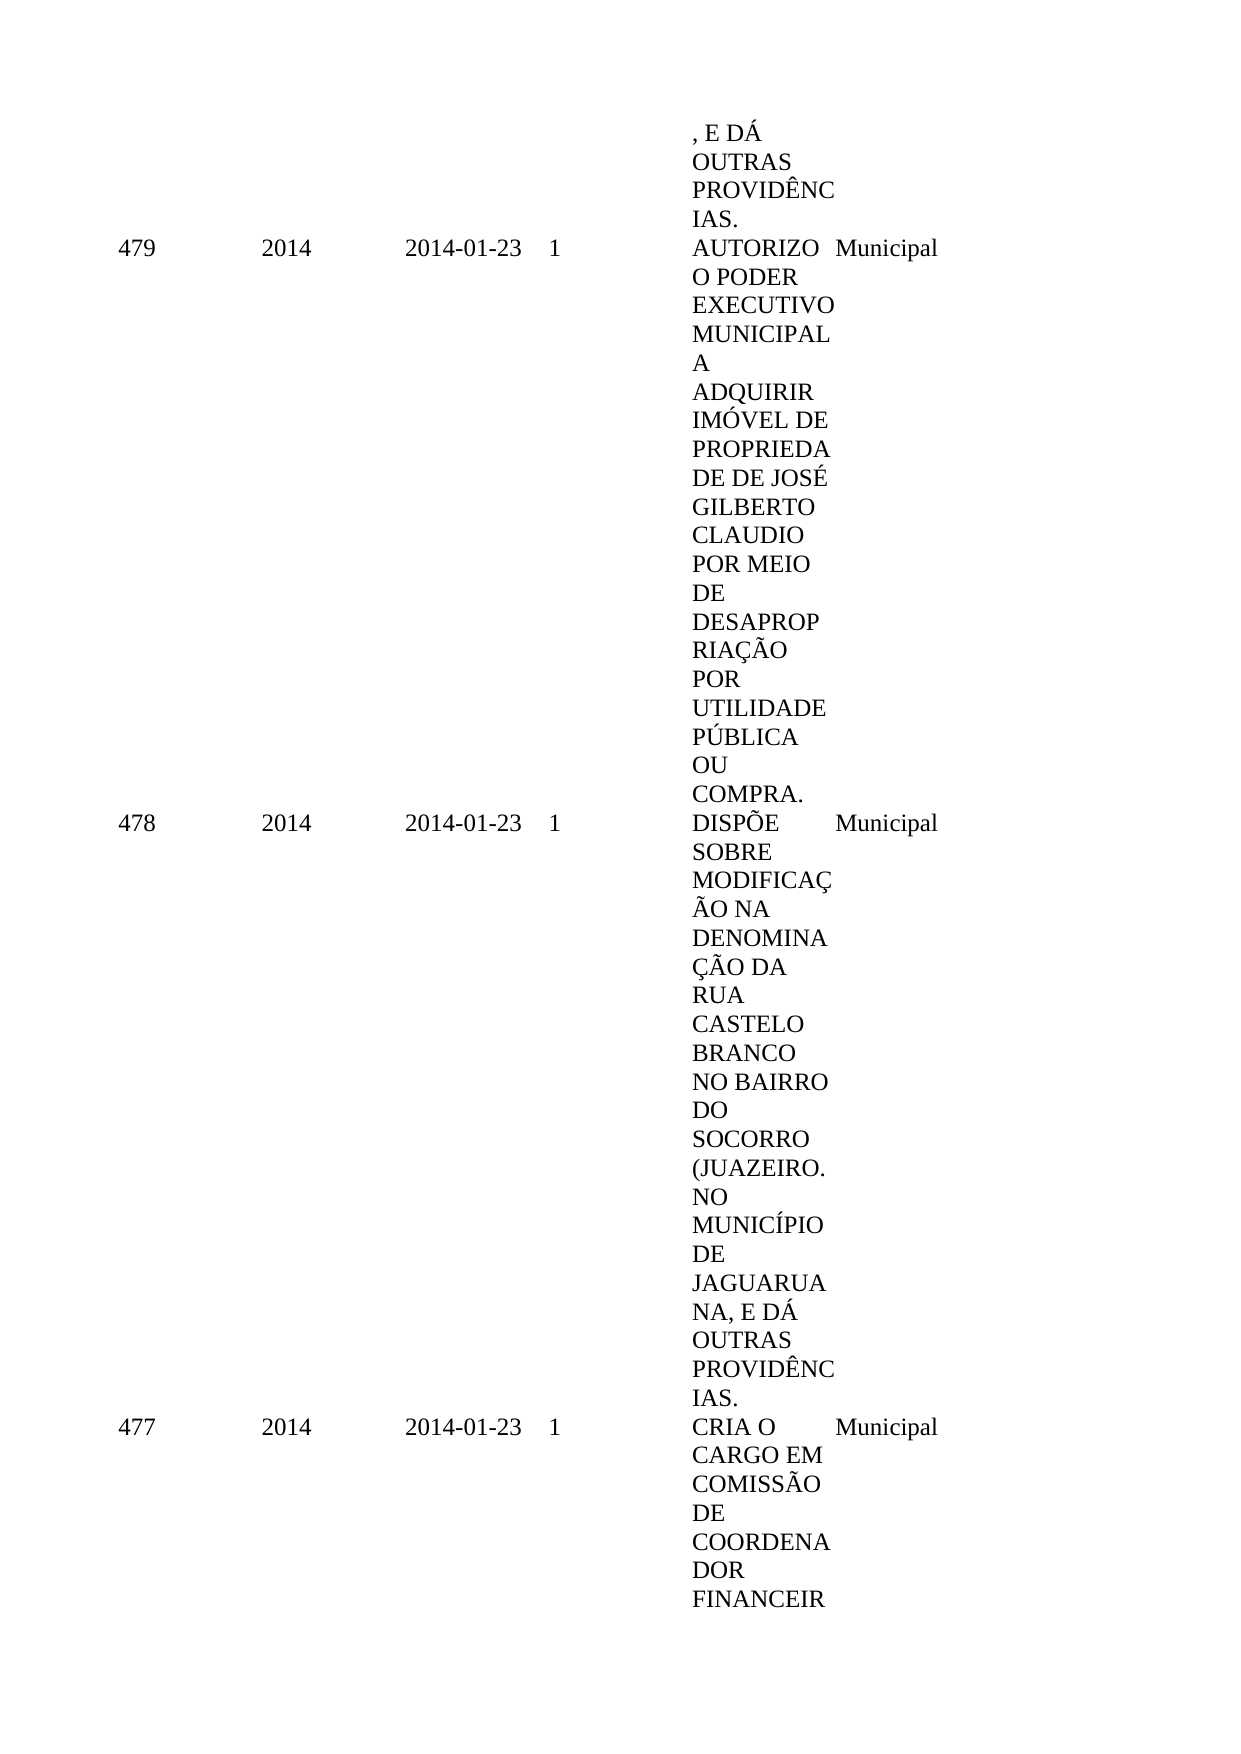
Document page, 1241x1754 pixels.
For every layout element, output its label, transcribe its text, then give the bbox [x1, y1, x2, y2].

table_cell 1 [548, 808, 692, 1412]
table_cell Municipal [835, 1412, 979, 1613]
table_cell Municipal [835, 808, 979, 1412]
table_cell CRIA O CARGO EM COMISSÃO DE COORDENADOR FINANCEIR [692, 1412, 835, 1613]
table_cell 2014 [261, 233, 405, 808]
table_cell DISPÕE SOBRE MODIFICAÇÃO NA DENOMINAÇÃO DA RUA CASTELO BRANCO NO BAIRRO DO SOCORRO (JUAZEIRO. NO MUNICÍPIO DE JAGUARUANA, E DÁ OUTRAS PROVIDÊNCIAS. [692, 808, 835, 1412]
table_cell 2014 [261, 808, 405, 1412]
table_cell 2014 [261, 1412, 405, 1613]
table_cell 2014-01-23 [405, 233, 548, 808]
table_cell 478 [118, 808, 261, 1412]
table_cell 2014-01-23 [405, 1412, 548, 1613]
table_cell [405, 118, 548, 233]
table_cell 479 [118, 233, 261, 808]
table_cell [548, 118, 692, 233]
table_cell [979, 233, 1122, 808]
table_cell [835, 118, 979, 233]
table_cell [261, 118, 405, 233]
table_cell Municipal [835, 233, 979, 808]
table_cell 1 [548, 1412, 692, 1613]
table_cell [979, 1412, 1122, 1613]
table_cell [979, 808, 1122, 1412]
table_cell AUTORIZO O PODER EXECUTIVO MUNICIPAL A ADQUIRIR IMÓVEL DE PROPRIEDADE DE JOSÉ GILBERTO CLAUDIO POR MEIO DE DESAPROPRIAÇÃO POR UTILIDADE PÚBLICA OU COMPRA. [692, 233, 835, 808]
table_cell 2014-01-23 [405, 808, 548, 1412]
table_cell 477 [118, 1412, 261, 1613]
table_cell , E DÁ OUTRAS PROVIDÊNCIAS. [692, 118, 835, 233]
table_cell 1 [548, 233, 692, 808]
table_cell [979, 118, 1122, 233]
table_cell [118, 118, 261, 233]
